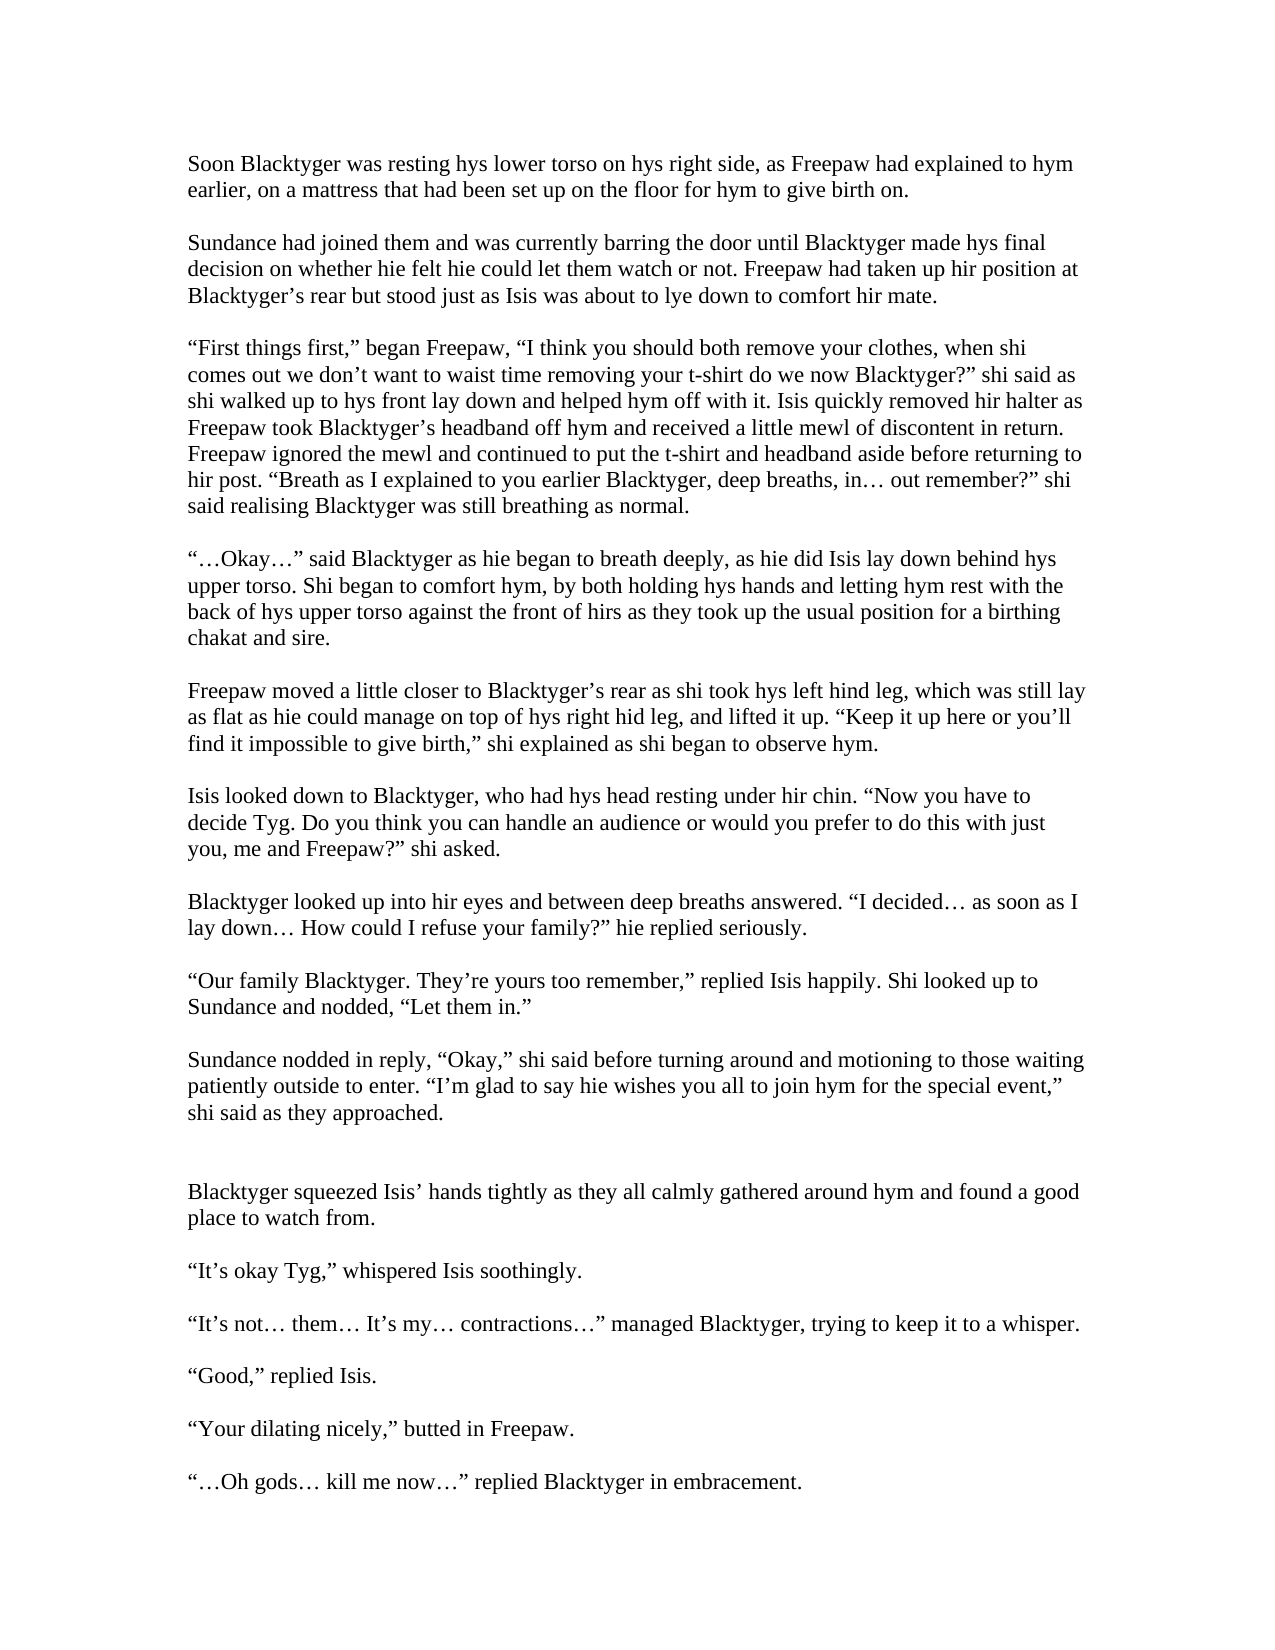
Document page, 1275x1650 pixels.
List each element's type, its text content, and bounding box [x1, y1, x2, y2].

text Soon Blacktyger was resting hys lower torso on hys right side, as Freepaw had explained to hym earlier, on a mattress that had been set up on the floor for hym to give birth on. [187, 150, 1087, 203]
text “Our family Blacktyger. They’re yours too remember,” replied Isis happily. Shi looked up to Sundance and nodded, “Let them in.” [187, 967, 1087, 1020]
text “…Oh gods… kill me now…” replied Blacktyger in embracement. [187, 1468, 1087, 1494]
text “First things first,” began Freepaw, “I think you should both remove your clothes, when shi comes out we don’t want to waist time removing your t-shirt do we now Blacktyger?” shi said as shi walked up to hys front lay down and helped hym off with it. Isis quickly removed hir halter as Freepaw took Blacktyger’s headband off hym and received a little mewl of discontent in return. Freepaw ignored the mewl and continued to put the t-shirt and headband aside before returning to hir post. “Breath as I explained to you earlier Blacktyger, deep breaths, in… out remember?” shi said realising Blacktyger was still breathing as normal. [187, 334, 1087, 519]
text Freepaw moved a little closer to Blacktyger’s rear as shi took hys left hind leg, which was still lay as flat as hie could manage on top of hys right hid leg, and lifted it up. “Keep it up here or you’ll find it impossible to give birth,” shi explained as shi began to observe hym. [187, 677, 1087, 756]
text Isis looked down to Blacktyger, who had hys head resting under hir chin. “Now you have to decide Tyg. Do you think you can handle an audience or would you prefer to do this with just you, me and Freepaw?” shi asked. [187, 782, 1087, 862]
text “Your dilating nicely,” butted in Freepaw. [187, 1415, 1087, 1441]
text “…Okay…” said Blacktyger as hie began to breath deeply, as hie did Isis lay down behind hys upper torso. Shi began to comfort hym, by both holding hys hands and letting hym rest with the back of hys upper torso against the front of hirs as they took up the usual position for a birthing chakat and sire. [187, 545, 1087, 651]
text Blacktyger looked up into hir eyes and between deep breaths answered. “I decided… as soon as I lay down… How could I refuse your family?” hie replied seriously. [187, 888, 1087, 941]
text “It’s not… them… It’s my… contractions…” managed Blacktyger, trying to keep it to a whisper. [187, 1309, 1087, 1336]
text Sundance nodded in reply, “Okay,” shi said before turning around and motioning to those waiting patiently outside to enter. “I’m glad to say hie wishes you all to join hym for the special event,” shi said as they approached. [187, 1046, 1087, 1125]
text Sundance had joined them and was currently barring the door until Blacktyger made hys final decision on whether hie felt hie could let them watch or not. Freepaw had taken up hir position at Blacktyger’s rear but stood just as Isis was about to lye down to comfort hir mate. [187, 229, 1087, 308]
text “Good,” replied Isis. [187, 1362, 1087, 1389]
text Blacktyger squeezed Isis’ hands tightly as they all calmly gathered around hym and found a good place to watch from. [187, 1178, 1087, 1231]
text “It’s okay Tyg,” whispered Isis soothingly. [187, 1257, 1087, 1283]
